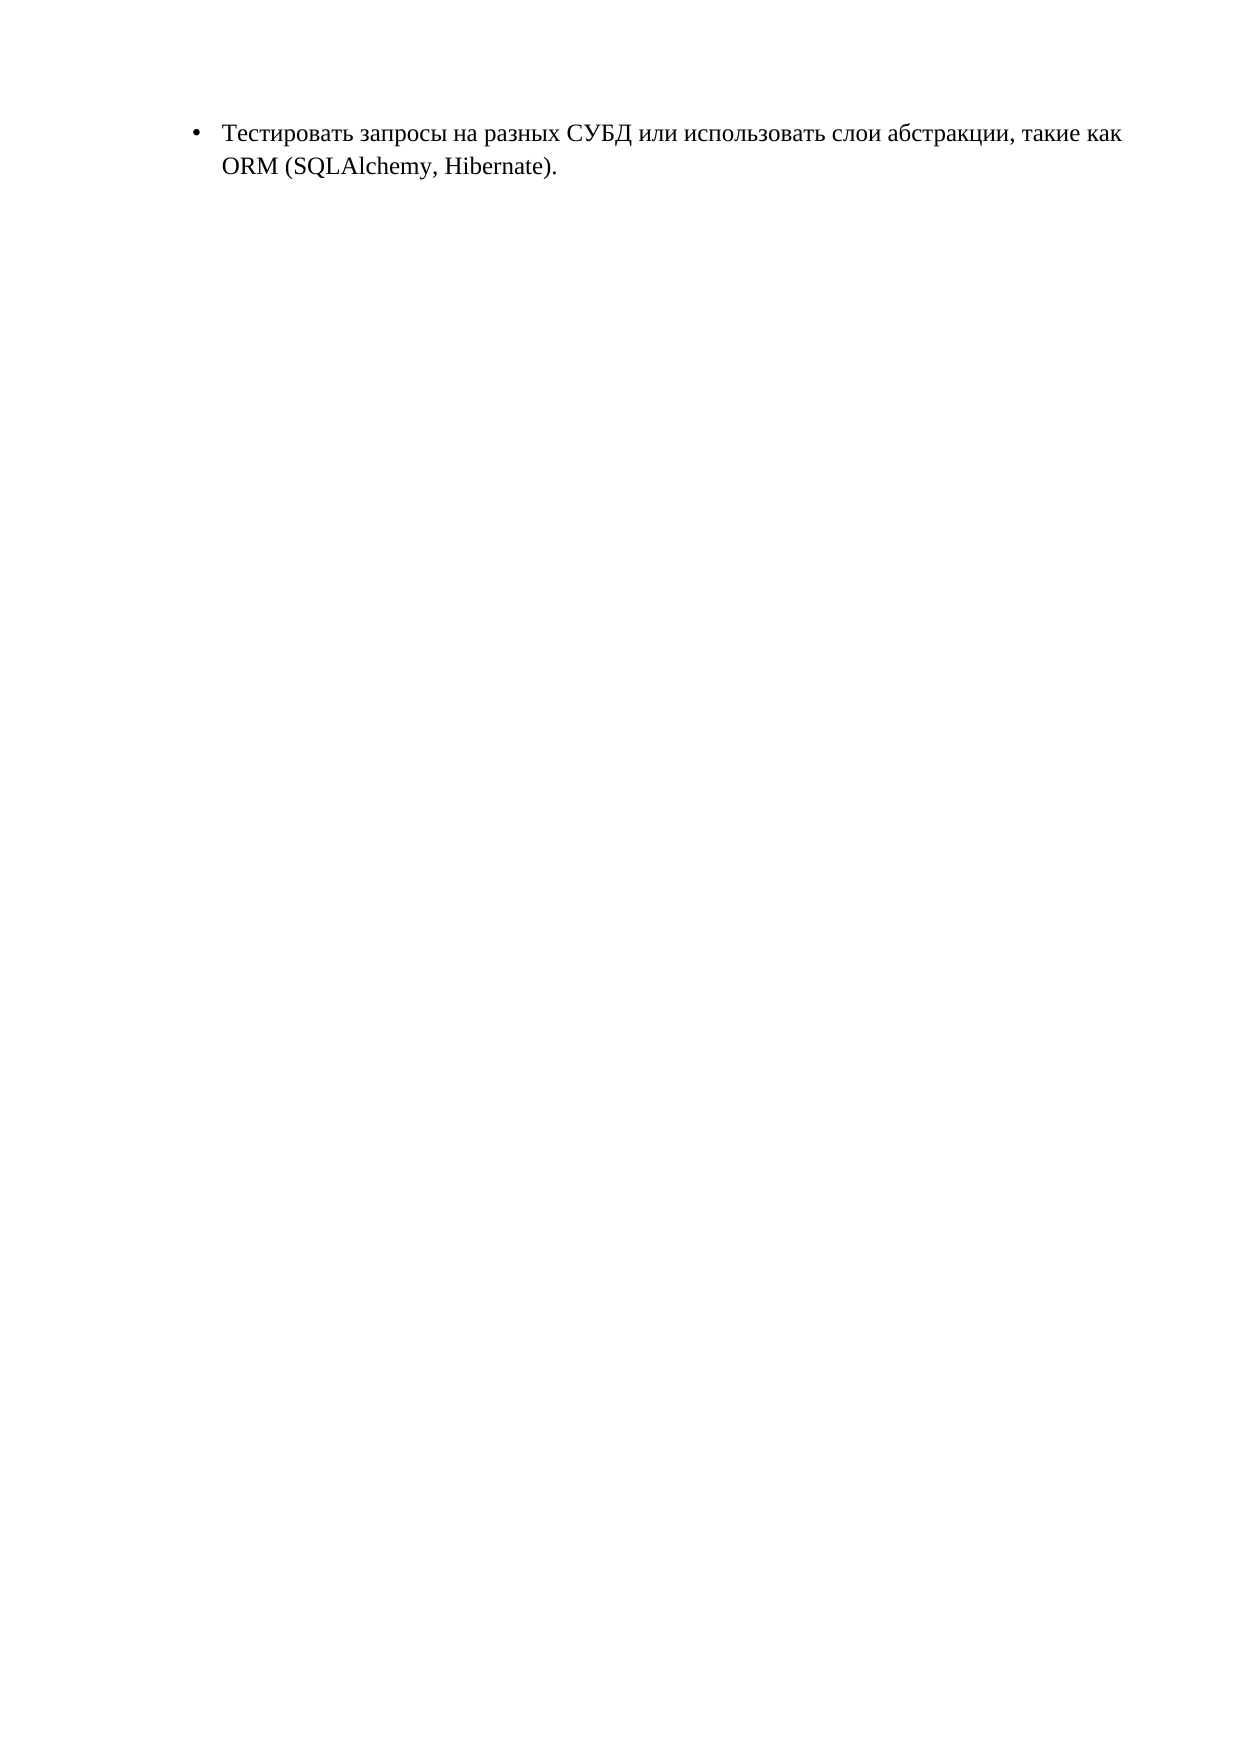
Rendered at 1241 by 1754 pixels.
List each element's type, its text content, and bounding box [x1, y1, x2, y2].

list Тестировать запросы на разных СУБД или использовать слои абстракции, такие как ORM (SQLAlchemy, Hibernate). [192, 118, 1152, 180]
